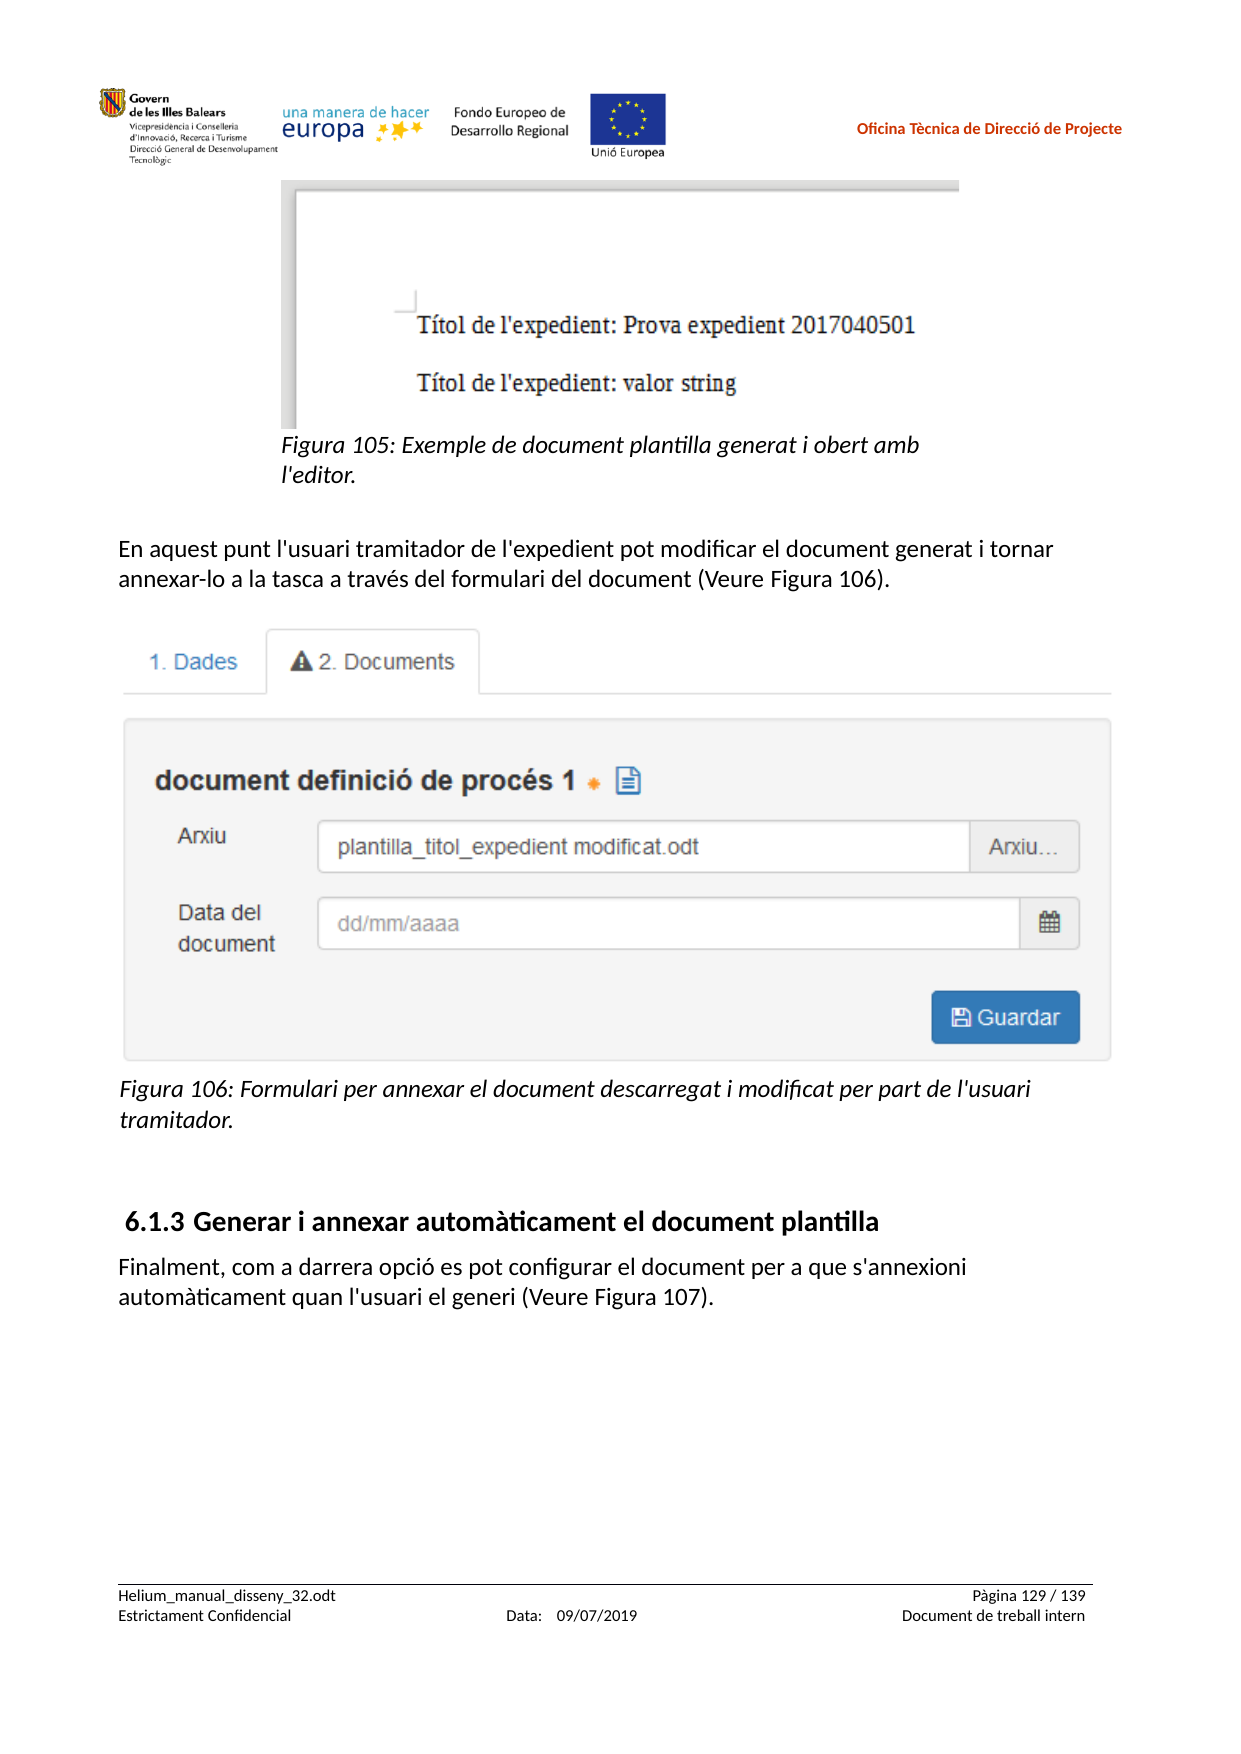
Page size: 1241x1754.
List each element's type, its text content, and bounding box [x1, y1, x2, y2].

text Finalment, com a darrera opció es pot configurar el document per a que s'annexioni automàticament quan l'usuari el generi (Veure Figura 107). [118, 1251, 1122, 1312]
picture [119, 618, 1121, 1074]
subtitle Generar i annexar automàticament el document plantilla [118, 1203, 1122, 1238]
text En aquest punt l'usuari tramitador de l'expedient pot modificar el document generat i tornar annexar-lo a la tasca a través del formulari del document (Veure Figura 106). [118, 533, 1122, 594]
picture [281, 180, 960, 429]
text Figura 106: Formulari per annexar el document descarregat i modificat per part de l'usuari tramitador. [119, 1074, 1121, 1135]
text Figura 105: Exemple de document plantilla generat i obert amb l'editor. [281, 429, 959, 490]
picture [99, 87, 668, 166]
